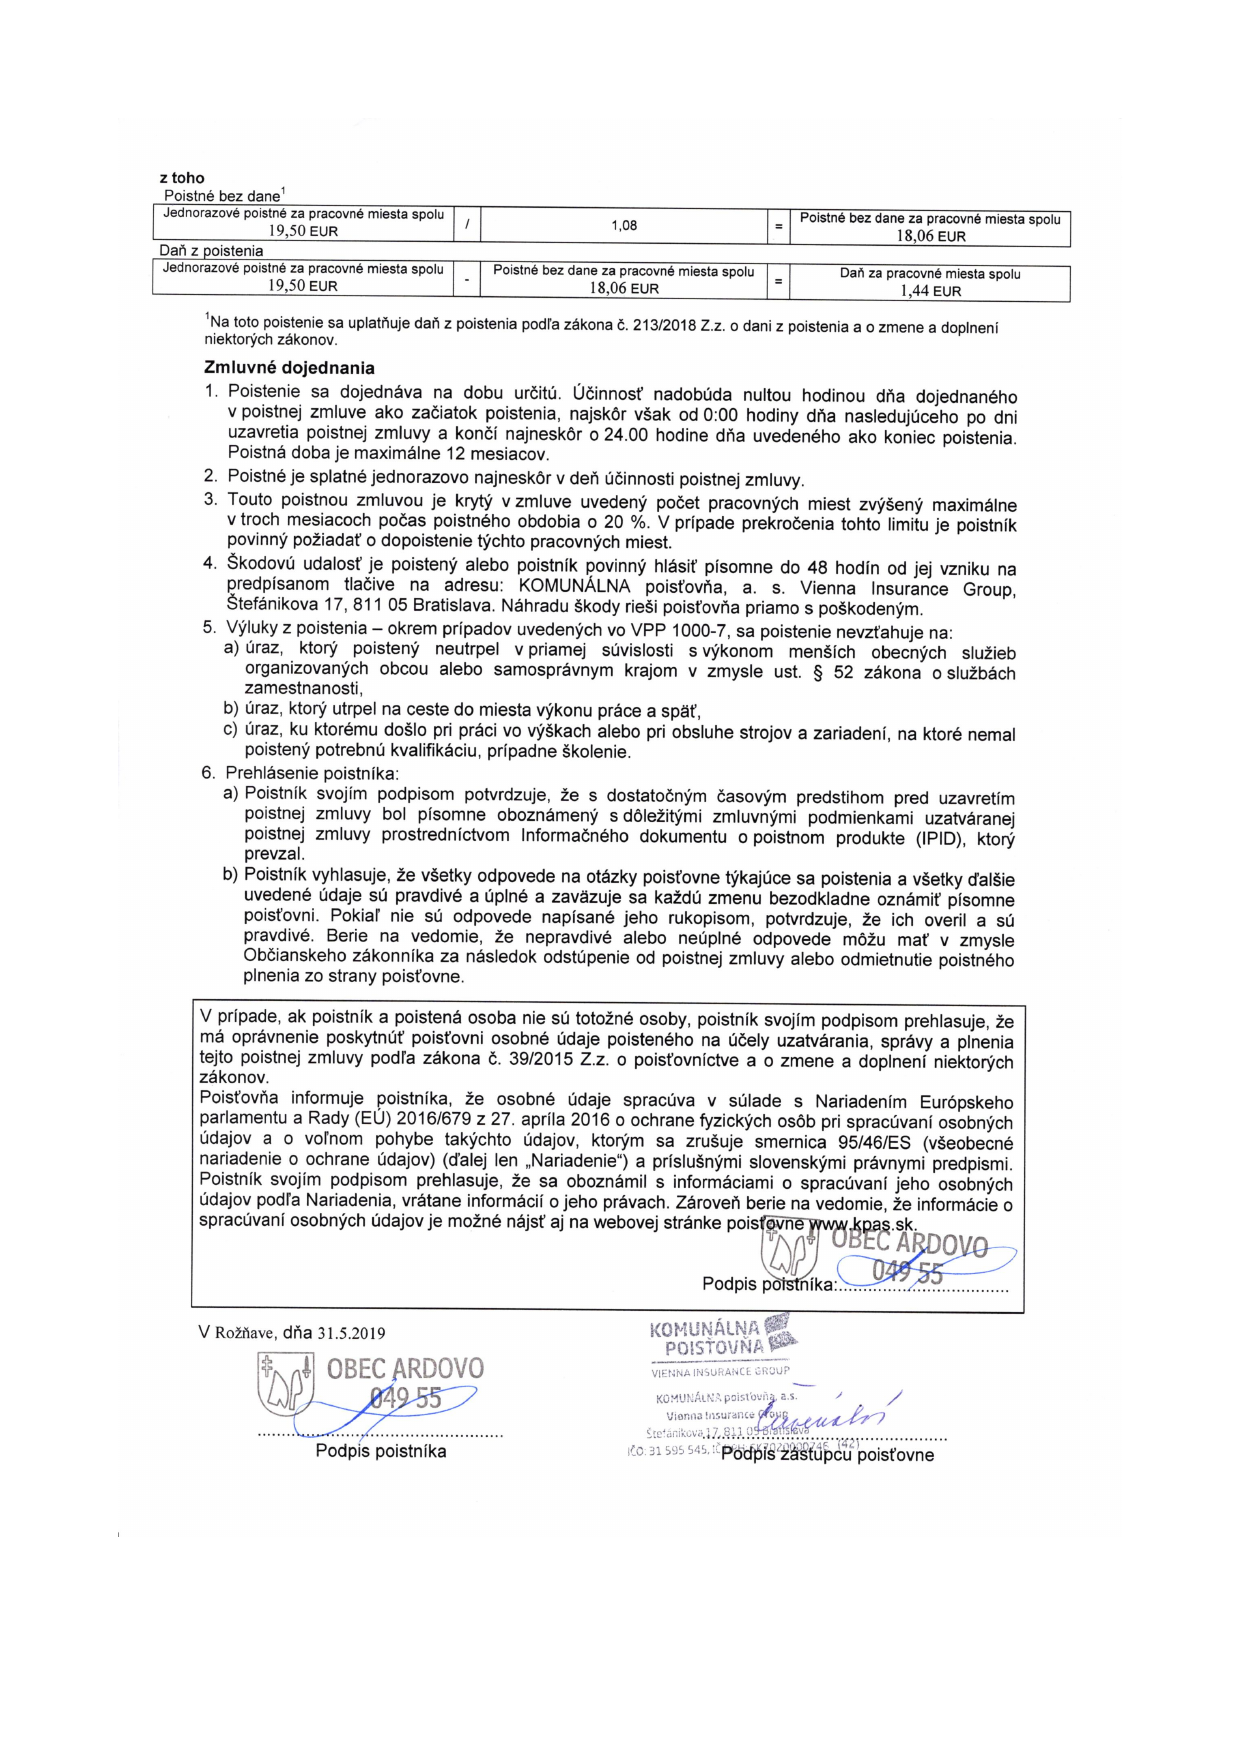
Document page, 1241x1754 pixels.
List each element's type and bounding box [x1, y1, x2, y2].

picture [118, 118, 1123, 1537]
